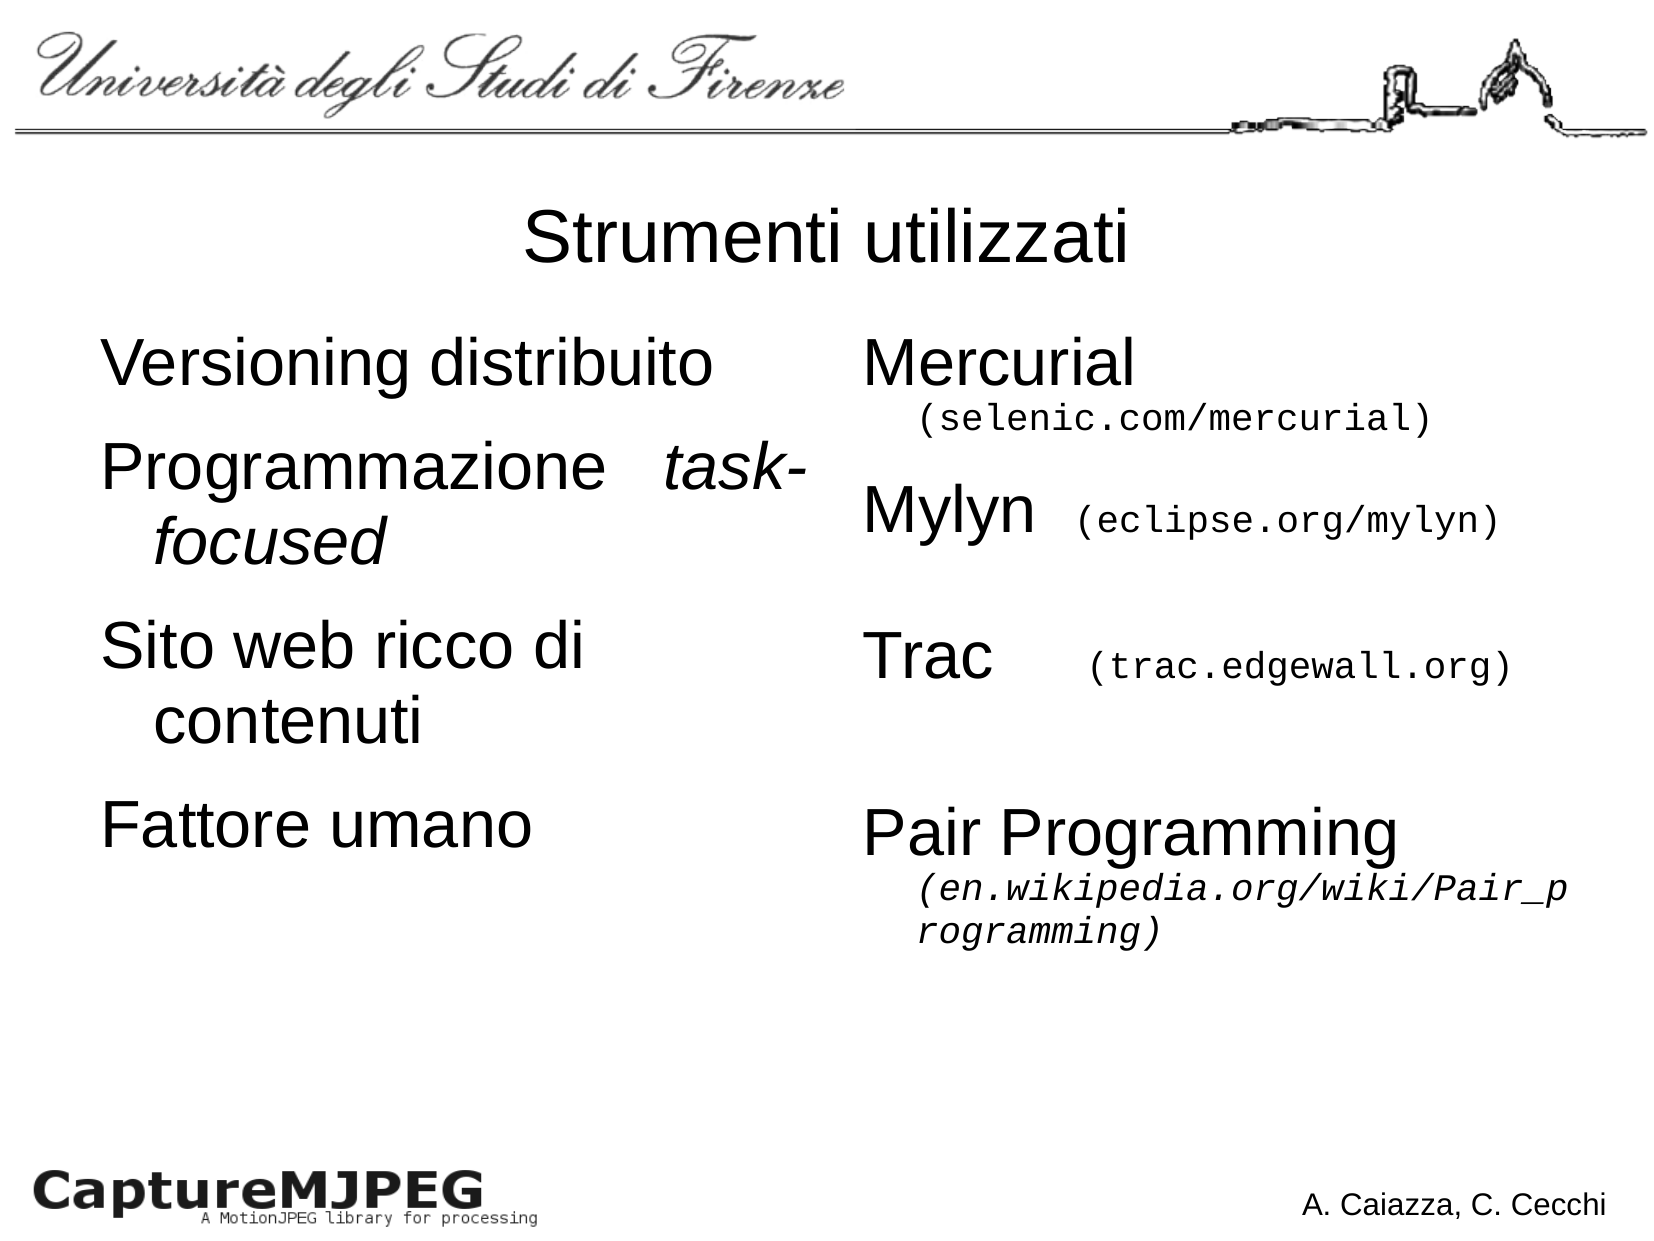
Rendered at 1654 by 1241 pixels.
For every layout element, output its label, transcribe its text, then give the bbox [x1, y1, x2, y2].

picture [17, 1159, 550, 1229]
title Strumenti utilizzati [82, 147, 1571, 325]
list Versioning distribuito Programmazione task-focused Sito web ricco di contenuti Fattore umano [82, 324, 809, 1152]
list Mercurial (selenic.com/mercurial) Mylyn (eclipse.org/mylyn) Trac (trac.edgewall.org) Pair Programming (en.wikipedia.org/wiki/Pair_programming) [845, 324, 1572, 1152]
picture [7, 4, 1654, 147]
